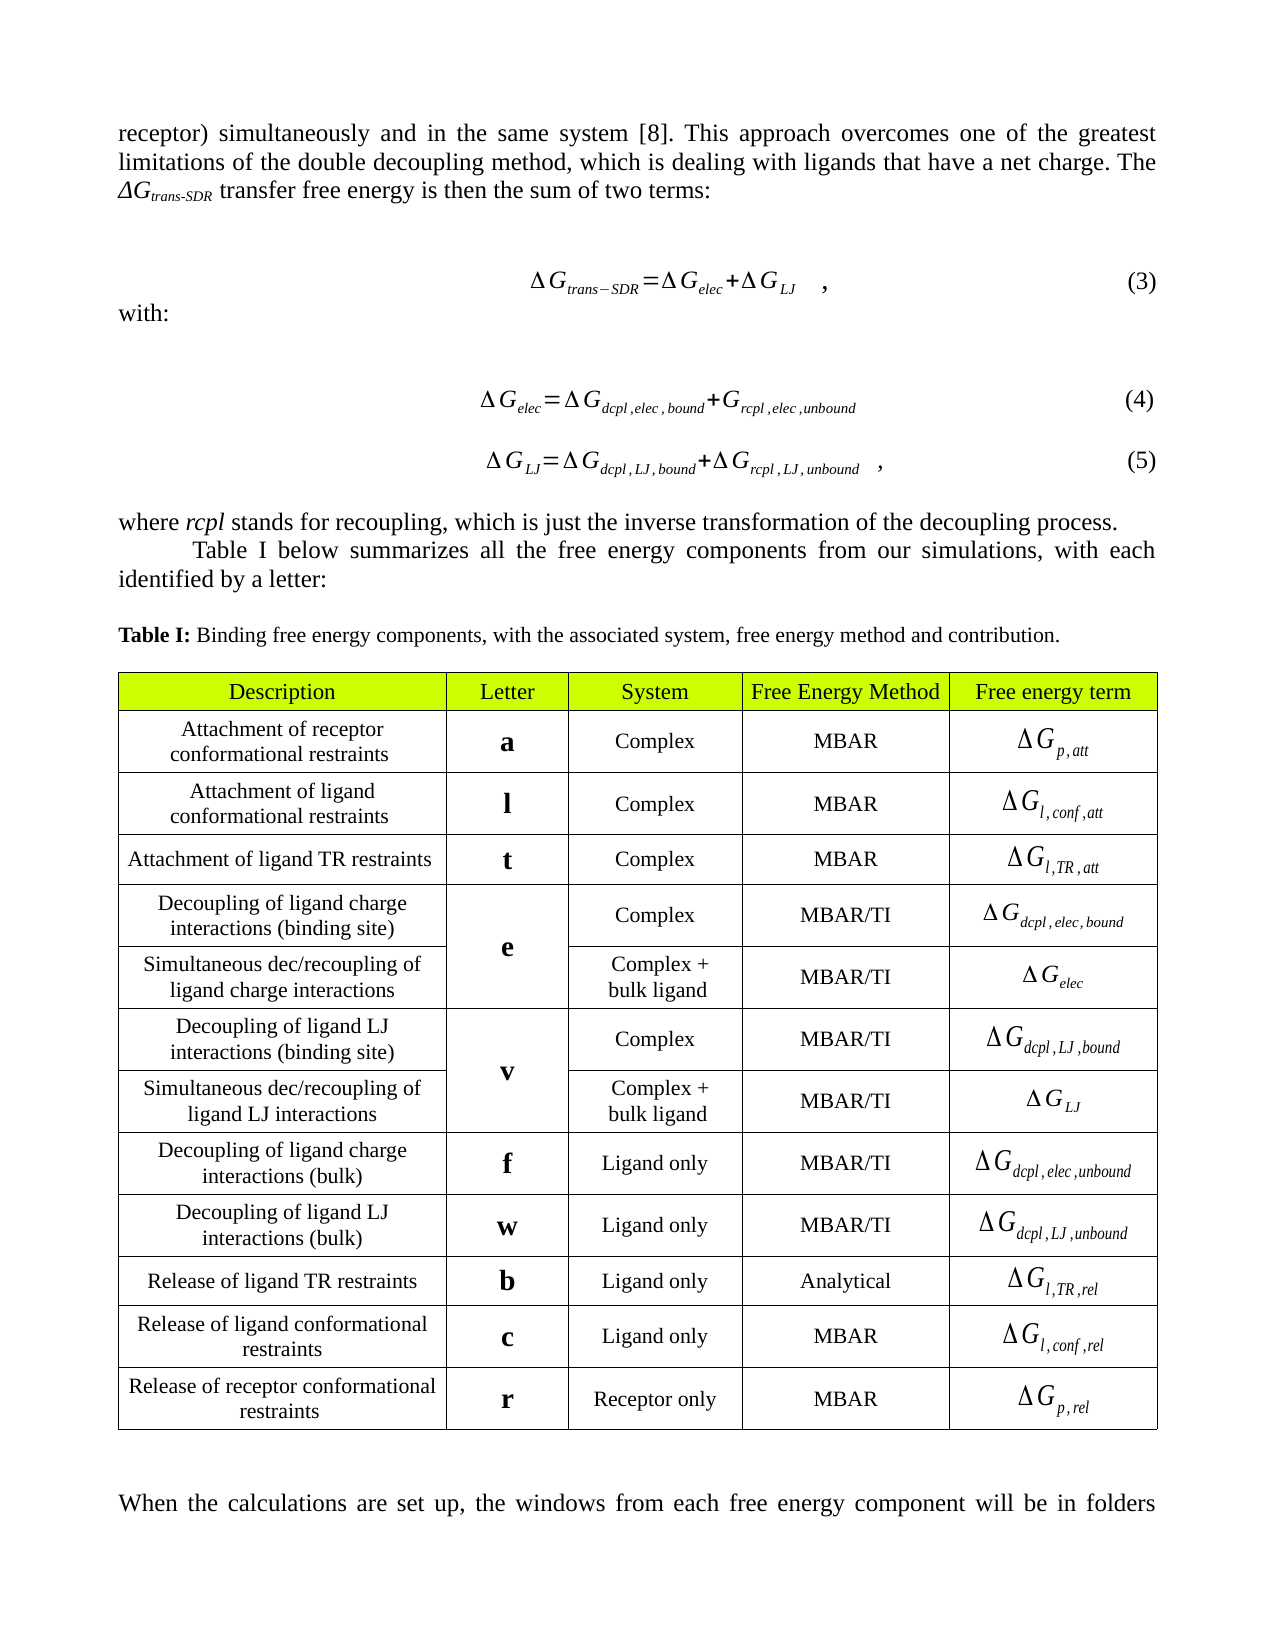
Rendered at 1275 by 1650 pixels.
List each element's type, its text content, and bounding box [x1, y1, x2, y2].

table_cell Attachment of receptor conformational restraints [119, 711, 446, 772]
table_header Description [119, 673, 446, 710]
table_cell [950, 1306, 1157, 1367]
text with: [118, 298, 1157, 327]
table_cell b [447, 1257, 568, 1305]
table_cell MBAR/TI [743, 1071, 949, 1132]
table_cell Simultaneous dec/recoupling of ligand charge interactions [119, 947, 446, 1008]
table_cell r [447, 1368, 568, 1429]
table_cell MBAR [743, 773, 949, 834]
table_cell [950, 1195, 1157, 1256]
table_cell a [447, 711, 568, 772]
table_header Free Energy Method [743, 673, 949, 710]
table_cell w [447, 1195, 568, 1256]
text When the calculations are set up, the windows from each free energy component will be in folders [118, 1488, 1157, 1517]
text , (5) [118, 446, 1157, 478]
text (4) [118, 384, 1157, 417]
table_cell MBAR/TI [743, 1195, 949, 1256]
text where rcpl stands for recoupling, which is just the inverse transformation of the decoupling process. [118, 507, 1157, 536]
table_cell [950, 773, 1157, 834]
table_cell Ligand only [569, 1306, 742, 1367]
table_cell Decoupling of ligand charge interactions (bulk) [119, 1133, 446, 1193]
text receptor) simultaneously and in the same system [8]. This approach overcomes one of the greatest limitations of the double decoupling method, which is dealing with ligands that have a net charge. The ΔGtrans-SDR transfer free energy is then the sum of two terms: [118, 118, 1157, 204]
table_cell Decoupling of ligand LJ interactions (bulk) [119, 1195, 446, 1256]
table_cell MBAR/TI [743, 885, 949, 946]
table_cell Release of ligand conformational restraints [119, 1306, 446, 1367]
table_cell Attachment of ligand conformational restraints [119, 773, 446, 834]
table_cell Ligand only [569, 1195, 742, 1256]
table_header Free energy term [950, 673, 1157, 710]
table_cell [950, 711, 1157, 772]
table_cell l [447, 773, 568, 834]
table_cell Complex + bulk ligand [569, 1071, 742, 1132]
table_cell [950, 1133, 1157, 1193]
table_cell Complex [569, 885, 742, 946]
table_cell MBAR [743, 1368, 949, 1429]
table_cell Complex [569, 711, 742, 772]
table_cell [950, 835, 1157, 884]
table_cell Decoupling of ligand LJ interactions (binding site) [119, 1009, 446, 1069]
table_cell [950, 1071, 1157, 1132]
text Table I: Binding free energy components, with the associated system, free energy method and contribution. [118, 622, 1157, 647]
table_cell [950, 1368, 1157, 1429]
table_cell MBAR/TI [743, 1009, 949, 1069]
text , (3) [118, 262, 1157, 298]
table_cell [950, 947, 1157, 1008]
table_header Letter [447, 673, 568, 710]
table_cell v [447, 1009, 568, 1132]
table_cell Complex [569, 1009, 742, 1069]
table_cell [950, 885, 1157, 946]
table_cell Attachment of ligand TR restraints [119, 835, 446, 884]
table_cell MBAR [743, 835, 949, 884]
table_header System [569, 673, 742, 710]
table_cell c [447, 1306, 568, 1367]
table_cell Complex + bulk ligand [569, 947, 742, 1008]
table_cell f [447, 1133, 568, 1193]
table_cell MBAR/TI [743, 1133, 949, 1193]
table_cell Release of ligand TR restraints [119, 1257, 446, 1305]
table_cell MBAR/TI [743, 947, 949, 1008]
table_cell Simultaneous dec/recoupling of ligand LJ interactions [119, 1071, 446, 1132]
table_cell Release of receptor conformational restraints [119, 1368, 446, 1429]
table_cell Receptor only [569, 1368, 742, 1429]
table_cell [950, 1009, 1157, 1069]
table_cell e [447, 885, 568, 1008]
table_cell MBAR [743, 1306, 949, 1367]
table_cell Analytical [743, 1257, 949, 1305]
table_cell MBAR [743, 711, 949, 772]
table_cell Ligand only [569, 1133, 742, 1193]
table_cell t [447, 835, 568, 884]
text Table I below summarizes all the free energy components from our simulations, with each identified by a letter: [118, 536, 1157, 593]
table_cell Complex [569, 835, 742, 884]
table_cell Decoupling of ligand charge interactions (binding site) [119, 885, 446, 946]
table_cell [950, 1257, 1157, 1305]
table_cell Complex [569, 773, 742, 834]
table_cell Ligand only [569, 1257, 742, 1305]
